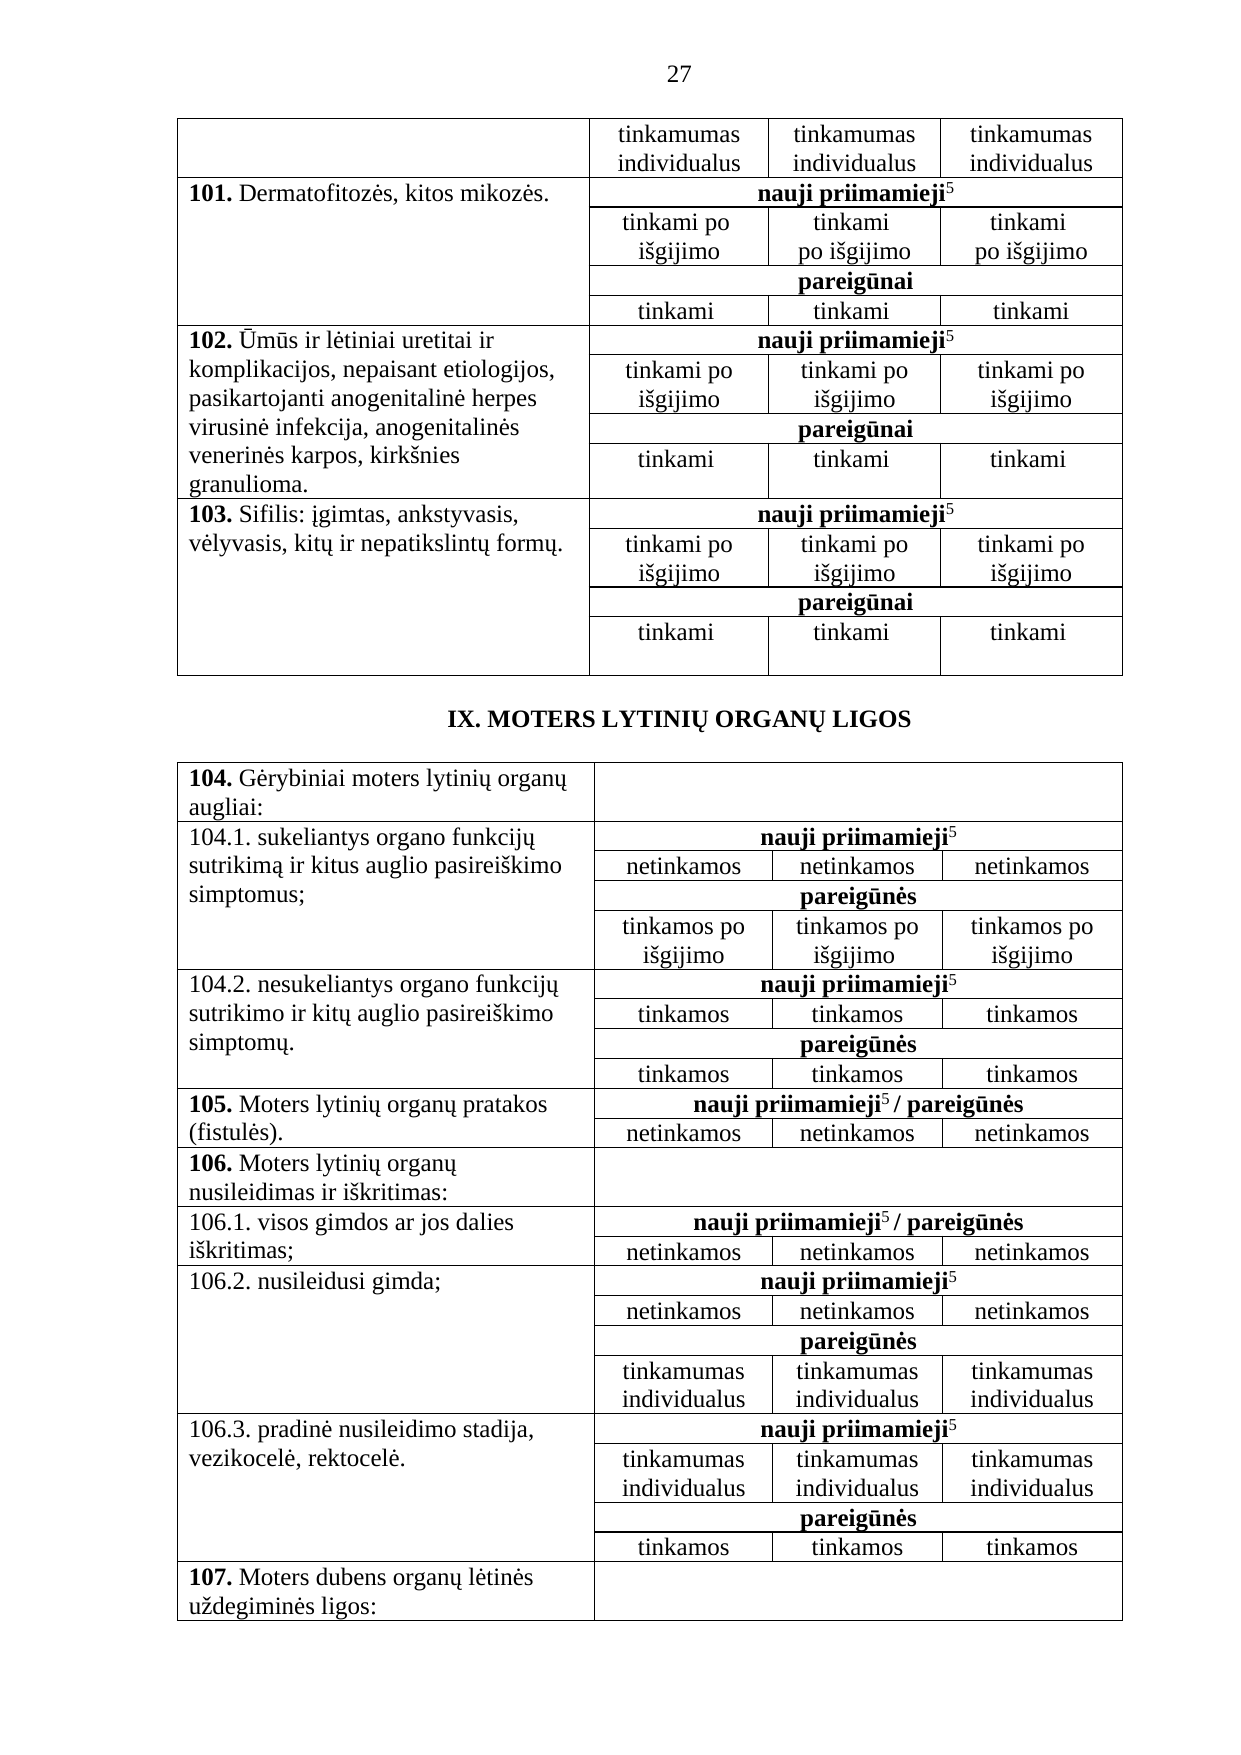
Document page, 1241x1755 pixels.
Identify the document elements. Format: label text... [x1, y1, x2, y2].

table_cell 106.1. visos gimdos ar jos dalies iškritimas; [178, 1207, 594, 1265]
table_cell pareigūnai [590, 266, 1122, 295]
text IX. MOTERS LYTINIŲ ORGANŲ LIGOS [177, 704, 1181, 733]
table_cell tinkami [941, 617, 1122, 675]
table_cell tinkami po išgijimo [590, 208, 768, 265]
table_cell tinkami po išgijimo [590, 355, 768, 413]
table_cell 103. Sifilis: įgimtas, ankstyvasis, vėlyvasis, kitų ir nepatikslintų formų. [178, 499, 589, 675]
table_cell tinkamumas individualus [590, 119, 768, 177]
table_cell tinkami [590, 444, 768, 498]
table_cell tinkamumas individualus [943, 1444, 1122, 1502]
table_cell nauji priimamieji5 / pareigūnės [595, 1089, 1122, 1117]
table_cell nauji priimamieji5 / pareigūnės [595, 1207, 1122, 1236]
table_cell tinkami [769, 444, 940, 498]
table_cell pareigūnės [595, 1029, 1122, 1058]
table_cell tinkami [769, 296, 940, 324]
table_cell tinkamos po išgijimo [773, 911, 942, 968]
table_cell netinkamos [943, 1237, 1122, 1265]
table_header 104. Gėrybiniai moters lytinių organų augliai: [178, 763, 594, 821]
table_cell 107. Moters dubens organų lėtinės uždegiminės ligos: [178, 1562, 594, 1620]
table_cell pareigūnai [590, 588, 1122, 616]
table_cell [178, 119, 589, 177]
table_cell 104.1. sukeliantys organo funkcijų sutrikimą ir kitus auglio pasireiškimo simptomus; [178, 822, 594, 968]
table_cell tinkamumas individualus [941, 119, 1122, 177]
table_cell pareigūnai [590, 414, 1122, 443]
table_cell tinkamumas individualus [943, 1356, 1122, 1413]
table_cell tinkami [590, 617, 768, 675]
table_cell netinkamos [943, 1119, 1122, 1147]
table_cell 102. Ūmūs ir lėtiniai uretitai ir komplikacijos, nepaisant etiologijos, pasikartojanti anogenitalinė herpes virusinė infekcija, anogenitalinės venerinės karpos, kirkšnies granulioma. [178, 326, 589, 498]
table_cell tinkamumas individualus [595, 1444, 772, 1502]
table_cell nauji priimamieji5 [595, 1266, 1122, 1295]
table_cell tinkamumas individualus [769, 119, 940, 177]
table_cell tinkamos [943, 1059, 1122, 1088]
table_cell netinkamos [595, 1119, 772, 1147]
table_cell tinkamos po išgijimo [595, 911, 772, 968]
table_cell tinkamos [773, 1059, 942, 1088]
table_cell nauji priimamieji5 [590, 499, 1122, 528]
table_cell tinkamos [595, 1533, 772, 1561]
table_cell tinkami po išgijimo [769, 529, 940, 586]
table_cell pareigūnės [595, 1326, 1122, 1355]
table_cell tinkamumas individualus [773, 1356, 942, 1413]
table_cell tinkami po išgijimo [769, 355, 940, 413]
table_cell netinkamos [943, 1296, 1122, 1325]
table_cell tinkamumas individualus [595, 1356, 772, 1413]
table_cell tinkamos [943, 999, 1122, 1028]
table_cell netinkamos [595, 851, 772, 880]
table_cell tinkamos po išgijimo [943, 911, 1122, 968]
table_cell nauji priimamieji5 [590, 326, 1122, 354]
table_cell tinkami po išgijimo [590, 529, 768, 586]
table_cell tinkami [941, 296, 1122, 324]
table_cell netinkamos [943, 851, 1122, 880]
table_cell 106. Moters lytinių organų nusileidimas ir iškritimas: [178, 1148, 594, 1206]
table_cell nauji priimamieji5 [590, 178, 1122, 206]
table_cell [595, 1148, 1122, 1206]
table_cell netinkamos [773, 851, 942, 880]
table_cell netinkamos [773, 1296, 942, 1325]
table_cell 106.3. pradinė nusileidimo stadija, vezikocelė, rektocelė. [178, 1414, 594, 1561]
table_cell tinkami po išgijimo [941, 529, 1122, 586]
table_cell tinkami po išgijimo [941, 355, 1122, 413]
table_cell nauji priimamieji5 [595, 970, 1122, 998]
table_header [595, 763, 1122, 821]
table_cell tinkami [590, 296, 768, 324]
table_cell tinkamos [773, 999, 942, 1028]
table_cell tinkami po išgijimo [941, 208, 1122, 265]
table_cell [595, 1562, 1122, 1620]
table_cell netinkamos [773, 1237, 942, 1265]
table_cell tinkamos [773, 1533, 942, 1561]
table_cell 105. Moters lytinių organų pratakos (fistulės). [178, 1089, 594, 1147]
table_cell tinkamumas individualus [773, 1444, 942, 1502]
table_cell 101. Dermatofitozės, kitos mikozės. [178, 178, 589, 324]
table_cell 104.2. nesukeliantys organo funkcijų sutrikimo ir kitų auglio pasireiškimo simptomų. [178, 970, 594, 1088]
table_cell 106.2. nusileidusi gimda; [178, 1266, 594, 1413]
table_cell tinkami po išgijimo [769, 208, 940, 265]
table_cell tinkamos [943, 1533, 1122, 1561]
table_cell tinkami [769, 617, 940, 675]
table_cell tinkamos [595, 999, 772, 1028]
table_cell tinkamos [595, 1059, 772, 1088]
table_cell nauji priimamieji5 [595, 822, 1122, 850]
table_cell netinkamos [595, 1296, 772, 1325]
table_cell pareigūnės [595, 1503, 1122, 1531]
table_cell netinkamos [773, 1119, 942, 1147]
table_cell nauji priimamieji5 [595, 1414, 1122, 1443]
table_cell netinkamos [595, 1237, 772, 1265]
table_cell tinkami [941, 444, 1122, 498]
table_cell pareigūnės [595, 881, 1122, 910]
